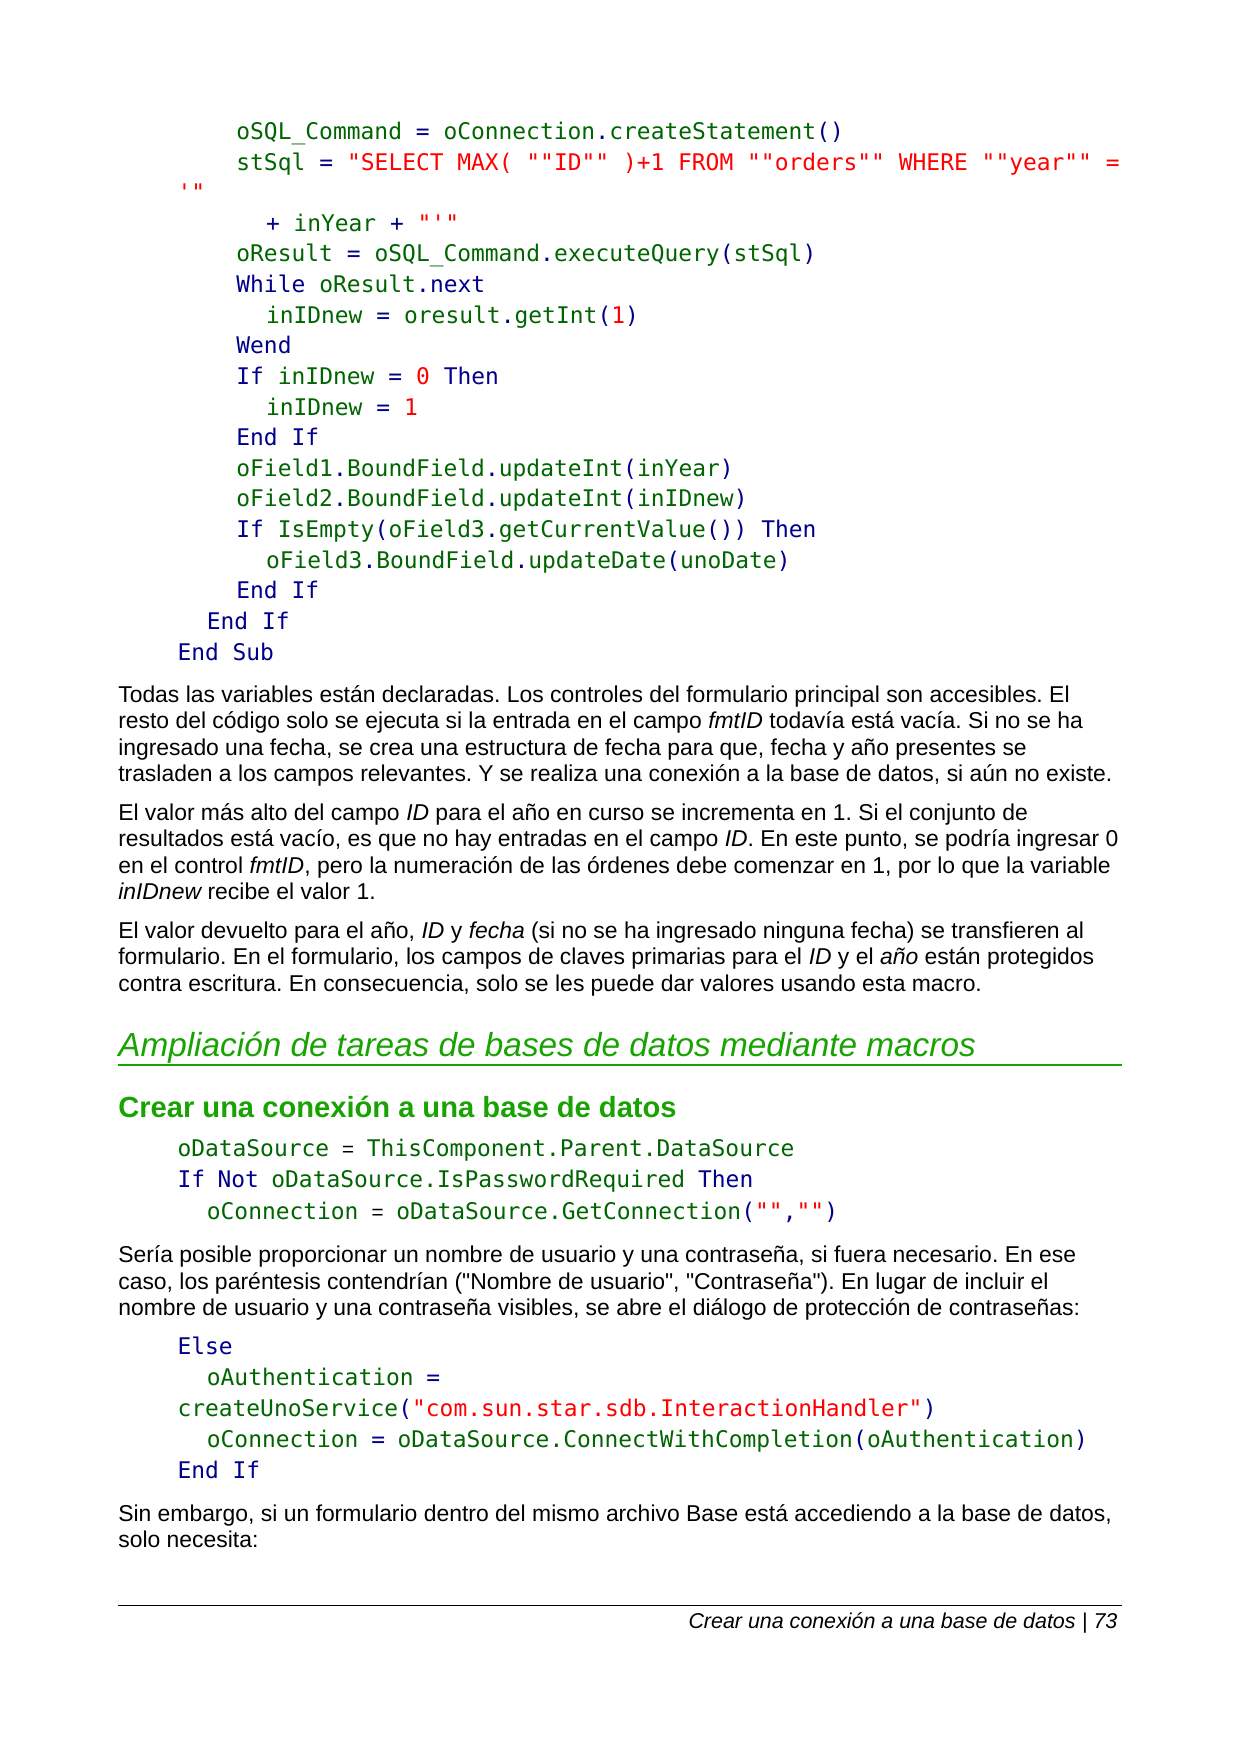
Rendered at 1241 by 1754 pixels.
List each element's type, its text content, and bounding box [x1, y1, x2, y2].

text inIDnew = 1 [177, 394, 1122, 420]
text Sin embargo, si un formulario dentro del mismo archivo Base está accediendo a la base de datos, solo necesita: [118, 1500, 1122, 1552]
text oField3.BoundField.updateDate(unoDate) [177, 547, 1122, 573]
text oField1.BoundField.updateInt(inYear) [177, 455, 1122, 482]
text oAuthentication = createUnoService("com.sun.star.sdb.InteractionHandler") [177, 1364, 1122, 1422]
text oDataSource = ThisComponent.Parent.DataSource [177, 1135, 1122, 1162]
text End If [177, 424, 1122, 451]
text Else [177, 1333, 1122, 1360]
text oField2.BoundField.updateInt(inIDnew) [177, 486, 1122, 512]
text inIDnew = oresult.getInt(1) [177, 302, 1122, 328]
text End If [177, 608, 1122, 635]
text + inYear + "'" [177, 210, 1122, 237]
text If inIDnew = 0 Then [177, 363, 1122, 390]
text If IsEmpty(oField3.getCurrentValue()) Then [177, 516, 1122, 543]
text Todas las variables están declaradas. Los controles del formulario principal son accesibles. El resto del código solo se ejecuta si la entrada en el campo fmtID todavía está vacía. Si no se ha ingresado una fecha, se crea una estructura de fecha para que, fecha y año presentes se trasladen a los campos relevantes. Y se realiza una conexión a la base de datos, si aún no existe. [118, 681, 1122, 787]
text Sería posible proporcionar un nombre de usuario y una contraseña, si fuera necesario. En ese caso, los paréntesis contendrían ("Nombre de usuario", "Contraseña"). En lugar de incluir el nombre de usuario y una contraseña visibles, se abre el diálogo de protección de contraseñas: [118, 1241, 1122, 1321]
text stSql = "SELECT MAX( ""ID"" )+1 FROM ""orders"" WHERE ""year"" = '" [177, 149, 1122, 206]
text oSQL_Command = oConnection.createStatement() [177, 118, 1122, 145]
text End If [177, 1457, 1122, 1484]
text End If [177, 577, 1122, 604]
text oResult = oSQL_Command.executeQuery(stSql) [177, 241, 1122, 267]
text oConnection = oDataSource.GetConnection("","") [177, 1198, 1122, 1226]
text End Sub [177, 639, 1122, 665]
text While oResult.next [177, 271, 1122, 298]
text El valor más alto del campo ID para el año en curso se incrementa en 1. Si el conjunto de resultados está vacío, es que no hay entradas en el campo ID. En este punto, se podría ingresar 0 en el control fmtID, pero la numeración de las órdenes debe comenzar en 1, por lo que la variable inIDnew recibe el valor 1. [118, 799, 1122, 904]
text El valor devuelto para el año, ID y fecha (si no se ha ingresado ninguna fecha) se transfieren al formulario. En el formulario, los campos de claves primarias para el ID y el año están protegidos contra escritura. En consecuencia, solo se les puede dar valores usando esta macro. [118, 917, 1122, 996]
subtitle Crear una conexión a una base de datos [118, 1090, 1122, 1123]
text Wend [177, 332, 1122, 359]
subtitle Ampliación de tareas de bases de datos mediante macros [118, 1026, 1122, 1064]
text oConnection = oDataSource.ConnectWithCompletion(oAuthentication) [177, 1426, 1122, 1453]
text If Not oDataSource.IsPasswordRequired Then [177, 1167, 1122, 1194]
